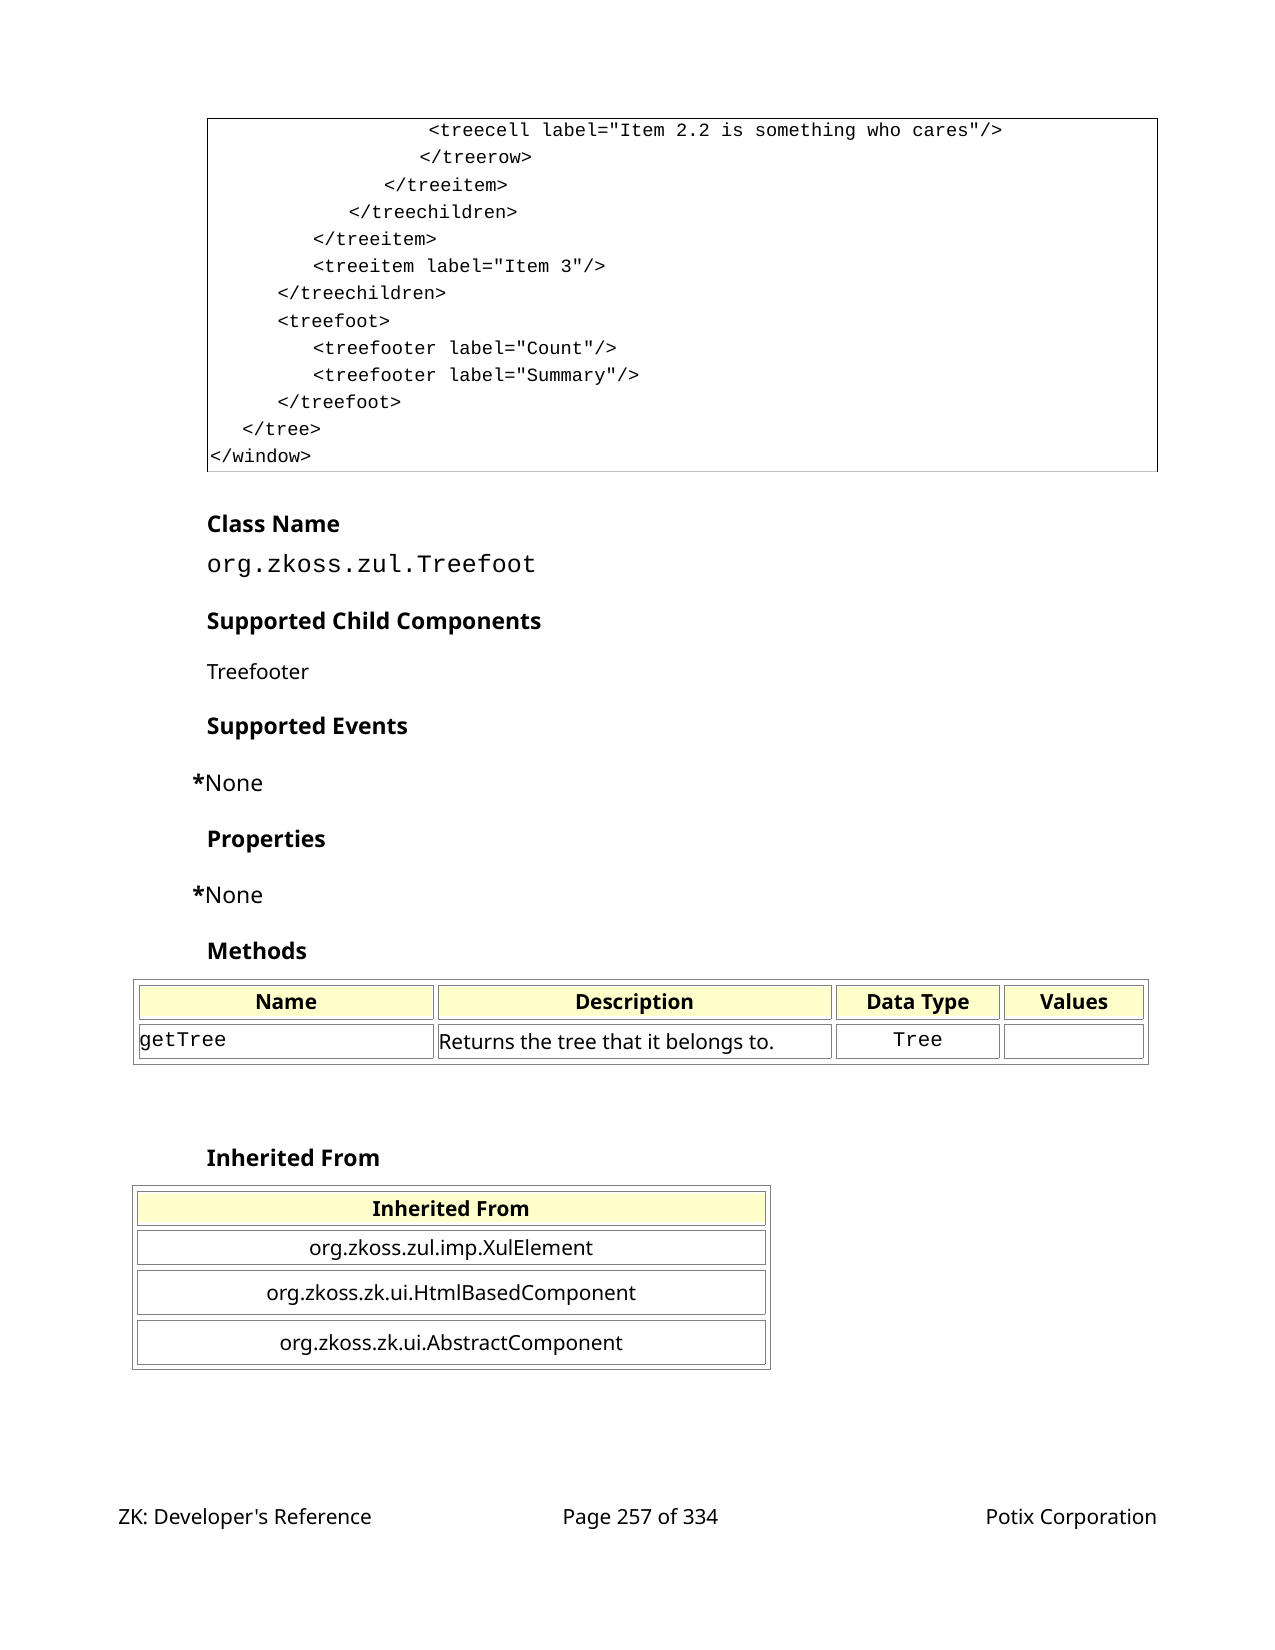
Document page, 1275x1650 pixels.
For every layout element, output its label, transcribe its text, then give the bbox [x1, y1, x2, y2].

table_cell [1005, 1025, 1143, 1058]
table_header Data Type [834, 980, 1002, 1018]
text Treefooter [207, 657, 1157, 685]
text </treechildren> [208, 281, 1157, 306]
text </treechildren> [208, 200, 1157, 224]
subtitle Supported Child Components [207, 605, 1157, 636]
text </window> [208, 444, 1157, 471]
text </treefoot> [208, 390, 1157, 414]
table_cell [1002, 1019, 1146, 1058]
subtitle Class Name [207, 508, 1157, 539]
table_cell org.zkoss.zul.imp.XulElement [134, 1225, 768, 1264]
subtitle Supported Events [207, 710, 1157, 742]
text <treefooter label="Count"/> [208, 336, 1157, 360]
table_cell Returns the tree that it belongs to. [435, 1019, 833, 1058]
table_cell org.zkoss.zk.ui.HtmlBasedComponent [134, 1264, 768, 1314]
text </tree> [208, 417, 1157, 441]
table_cell Tree [834, 1019, 1002, 1058]
subtitle Properties [207, 823, 1157, 854]
subtitle Inherited From [207, 1142, 1157, 1173]
table_header Inherited From [134, 1186, 768, 1225]
subtitle Methods [207, 935, 1157, 967]
text </treerow> [208, 145, 1157, 169]
text <treeitem label="Item 3"/> [208, 254, 1157, 278]
table_header Description [435, 980, 833, 1018]
table_header Name [136, 980, 435, 1018]
text <treecell label="Item 2.2 is something who cares"/> [208, 119, 1157, 142]
text *None [118, 879, 1157, 910]
table_cell getTree [136, 1019, 435, 1058]
text *None [118, 767, 1157, 798]
text </treeitem> [208, 227, 1157, 251]
text </treeitem> [208, 172, 1157, 197]
text org.zkoss.zul.Treefoot [207, 552, 1157, 580]
table_header Values [1002, 980, 1146, 1018]
text <treefoot> [208, 308, 1157, 333]
table_cell org.zkoss.zk.ui.AbstractComponent [134, 1314, 768, 1364]
text <treefooter label="Summary"/> [208, 363, 1157, 387]
